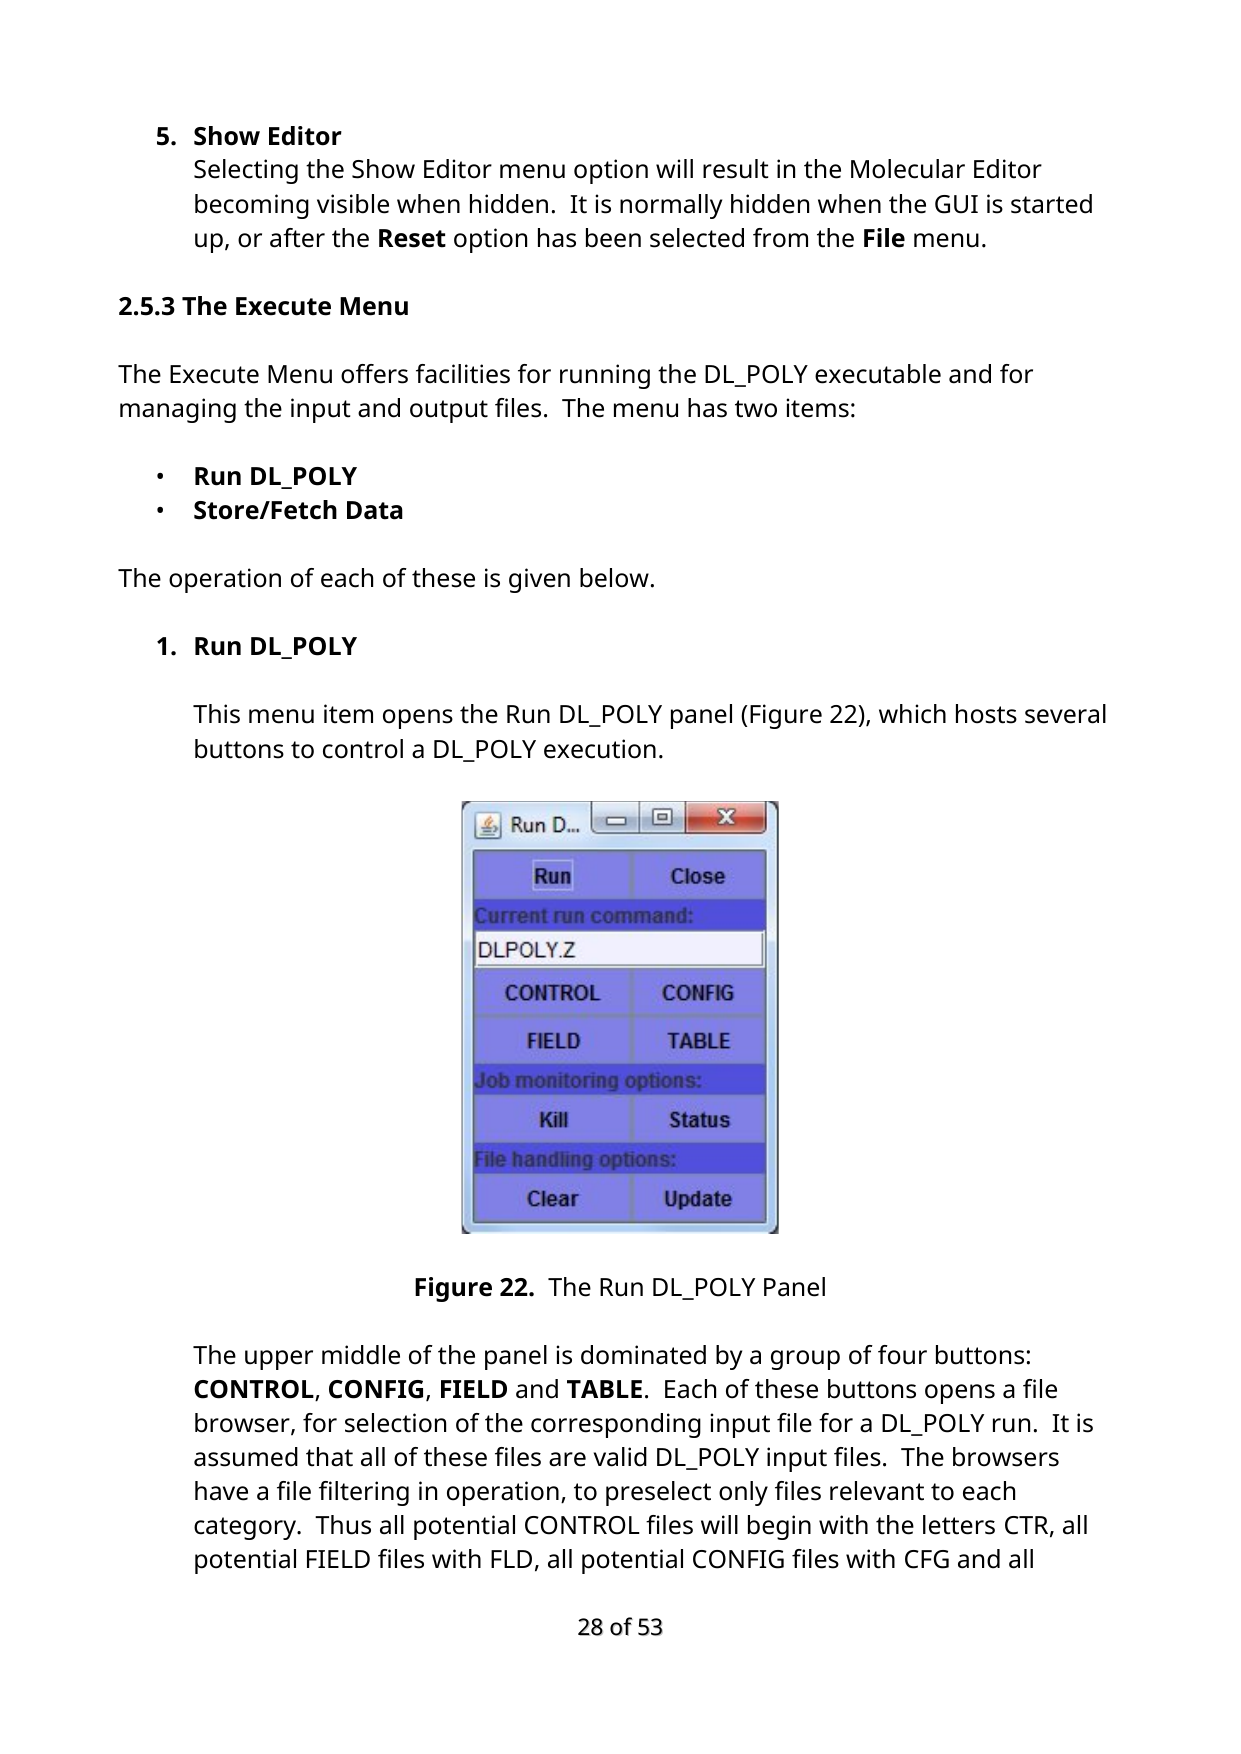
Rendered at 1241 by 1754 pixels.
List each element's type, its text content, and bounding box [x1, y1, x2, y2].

text The operation of each of these is given below. [118, 561, 1122, 595]
picture [461, 801, 779, 1234]
text Figure 22. The Run DL_POLY Panel [118, 1269, 1122, 1303]
text 2.5.3 The Execute Menu [118, 288, 1122, 322]
list Show Editor [156, 118, 1122, 152]
text The upper middle of the panel is dominated by a group of four buttons: CONTROL, CONFIG, FIELD and TABLE. Each of these buttons opens a file browser, for selection of the corresponding input file for a DL_POLY run. It is assumed that all of these files are valid DL_POLY input files. The browsers have a file filtering in operation, to preselect only files relevant to each category. Thus all potential CONTROL files will begin with the letters CTR, all potential FIELD files with FLD, all potential CONFIG files with CFG and all [193, 1337, 1122, 1576]
list Run DL_POLY [156, 629, 1122, 663]
text This menu item opens the Run DL_POLY panel (Figure 22), which hosts several buttons to control a DL_POLY execution. [193, 697, 1122, 765]
list Run DL_POLY [155, 459, 1122, 493]
text Selecting the Show Editor menu option will result in the Molecular Editor becoming visible when hidden. It is normally hidden when the GUI is started up, or after the Reset option has been selected from the File menu. [193, 152, 1122, 254]
text The Execute Menu offers facilities for running the DL_POLY executable and for managing the input and output files. The menu has two items: [118, 357, 1122, 425]
list Store/Fetch Data [155, 493, 1122, 527]
